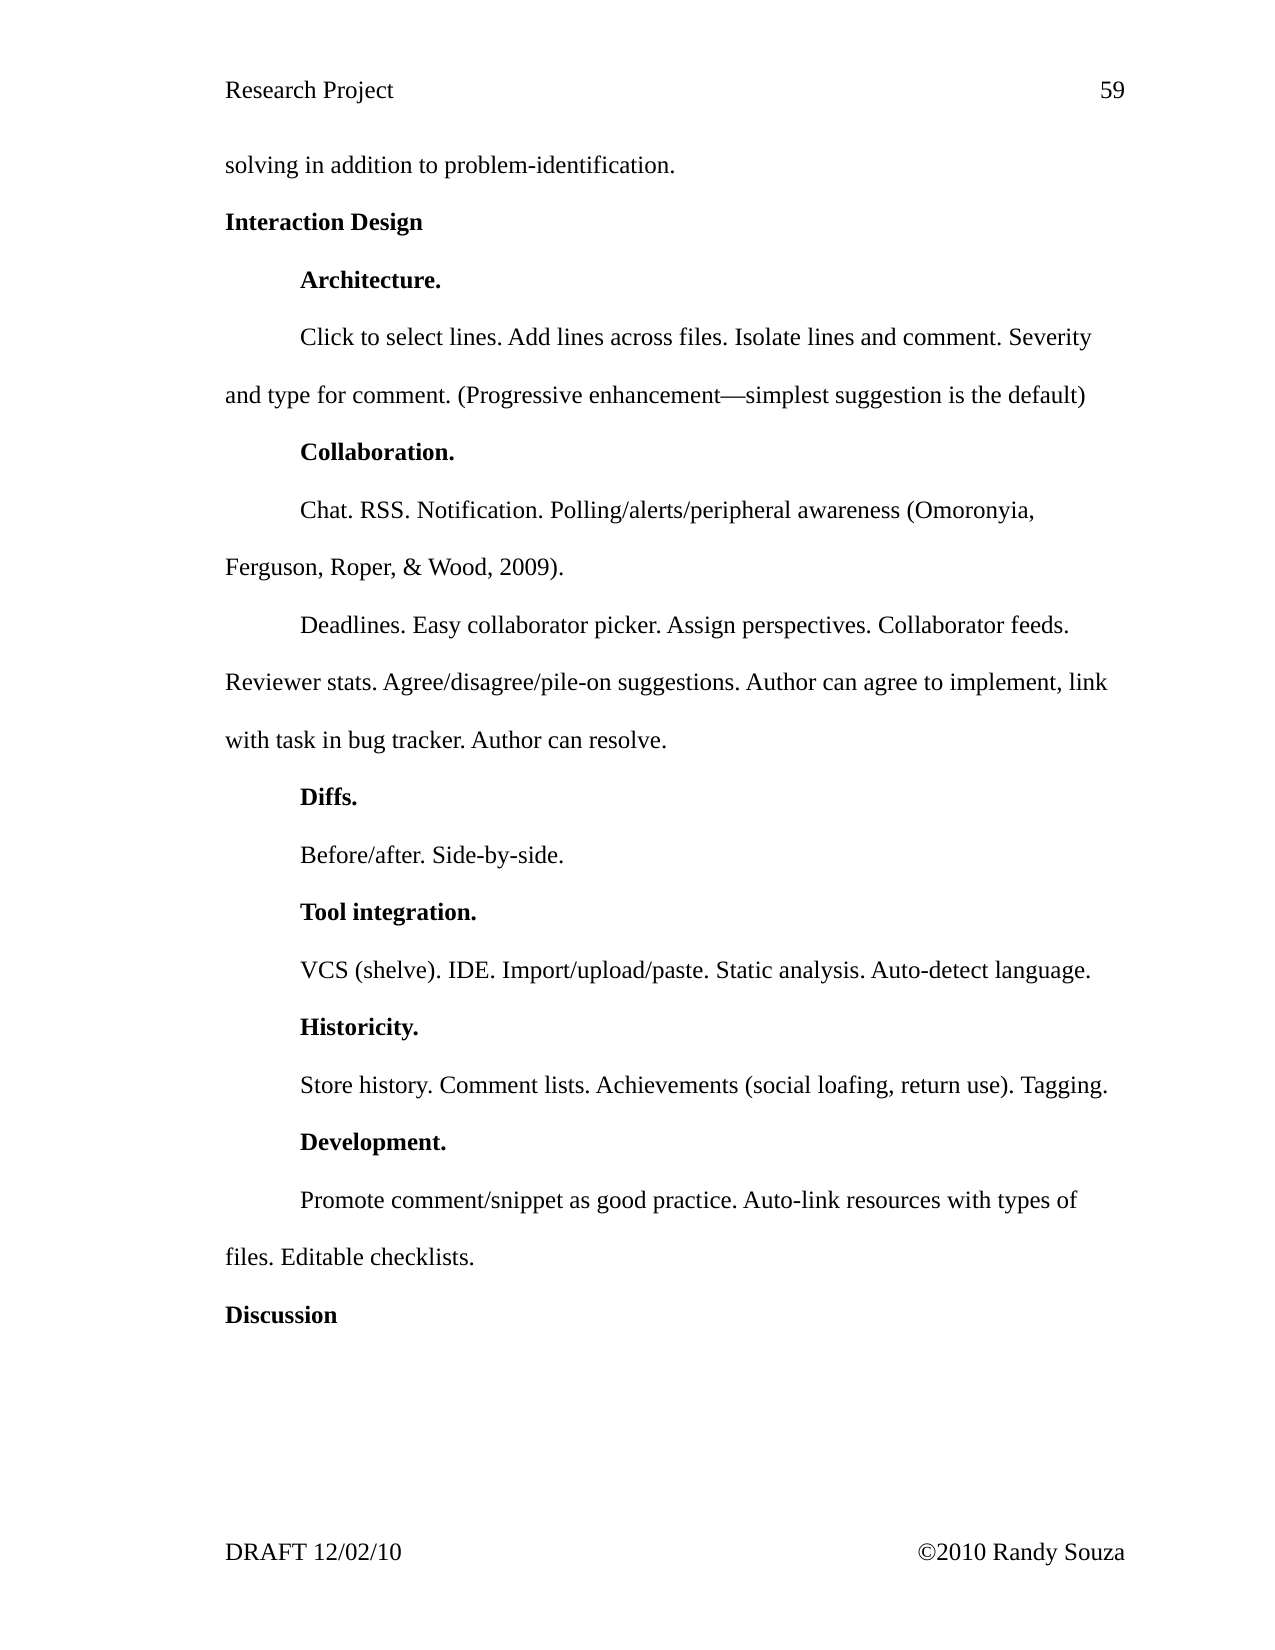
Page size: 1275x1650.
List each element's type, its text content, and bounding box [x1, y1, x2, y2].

text Chat. RSS. Notification. Polling/alerts/peripheral awareness (Omoronyia, Ferguson, Roper, & Wood, 2009). [225, 495, 1125, 581]
subtitle Architecture. [300, 265, 1125, 294]
subtitle Historicity. [300, 1012, 1125, 1041]
text VCS (shelve). IDE. Import/upload/paste. Static analysis. Auto-detect language. [225, 955, 1125, 984]
subtitle Diffs. [300, 782, 1125, 811]
text Promote comment/snippet as good practice. Auto-link resources with types of files. Editable checklists. [225, 1185, 1125, 1271]
subtitle Interaction Design [225, 207, 1125, 236]
subtitle Collaboration. [300, 437, 1125, 466]
subtitle Tool integration. [300, 897, 1125, 926]
subtitle Development. [300, 1127, 1125, 1156]
text Click to select lines. Add lines across files. Isolate lines and comment. Severity and type for comment. (Progressive enhancement—simplest suggestion is the default) [225, 322, 1125, 409]
subtitle Discussion [225, 1300, 1125, 1329]
text Deadlines. Easy collaborator picker. Assign perspectives. Collaborator feeds. Reviewer stats. Agree/disagree/pile-on suggestions. Author can agree to implement, link with task in bug tracker. Author can resolve. [225, 610, 1125, 754]
text Before/after. Side-by-side. [225, 840, 1125, 869]
text solving in addition to problem-identification. [225, 150, 1125, 179]
text Store history. Comment lists. Achievements (social loafing, return use). Tagging. [225, 1070, 1125, 1099]
